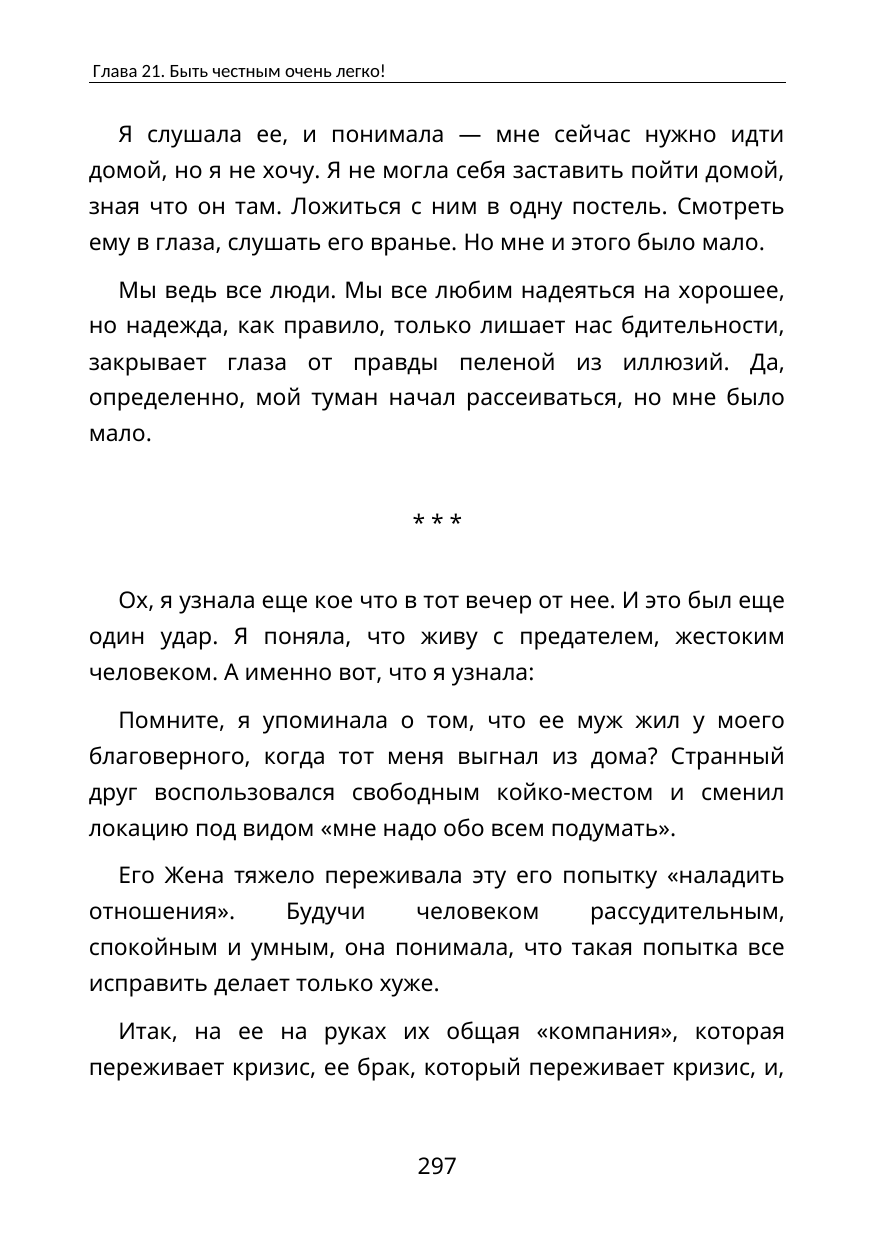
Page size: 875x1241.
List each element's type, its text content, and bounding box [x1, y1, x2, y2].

text Его Жена тяжело переживала эту его попытку «наладить отношения». Будучи человеком рассудительным, спокойным и умным, она понимала, что такая попытка все исправить делает только хуже. [88, 859, 786, 998]
text Помните, я упоминала о том, что ее муж жил у моего благоверного, когда тот меня выгнал из дома? Странный друг воспользовался свободным койко-местом и сменил локацию под видом «мне надо обо всем подумать». [88, 704, 786, 843]
subtitle * * * [88, 507, 786, 538]
text Мы ведь все люди. Мы все любим надеяться на хорошее, но надежда, как правило, только лишает нас бдительности, закрывает глаза от правды пеленой из иллюзий. Да, определенно, мой туман начал рассеиваться, но мне было мало. [88, 273, 786, 448]
text Ох, я узнала еще кое что в тот вечер от нее. И это был еще один удар. Я поняла, что живу с предателем, жестоким человеком. А именно вот, что я узнала: [88, 584, 786, 687]
text Я слушала ее, и понимала — мне сейчас нужно идти домой, но я не хочу. Я не могла себя заставить пойти домой, зная что он там. Ложиться с ним в одну постель. Смотреть ему в глаза, слушать его вранье. Но мне и этого было мало. [88, 118, 786, 257]
text Итак, на ее на руках их общая «компания», которая переживает кризис, ее брак, который переживает кризис, и, [88, 1015, 786, 1082]
